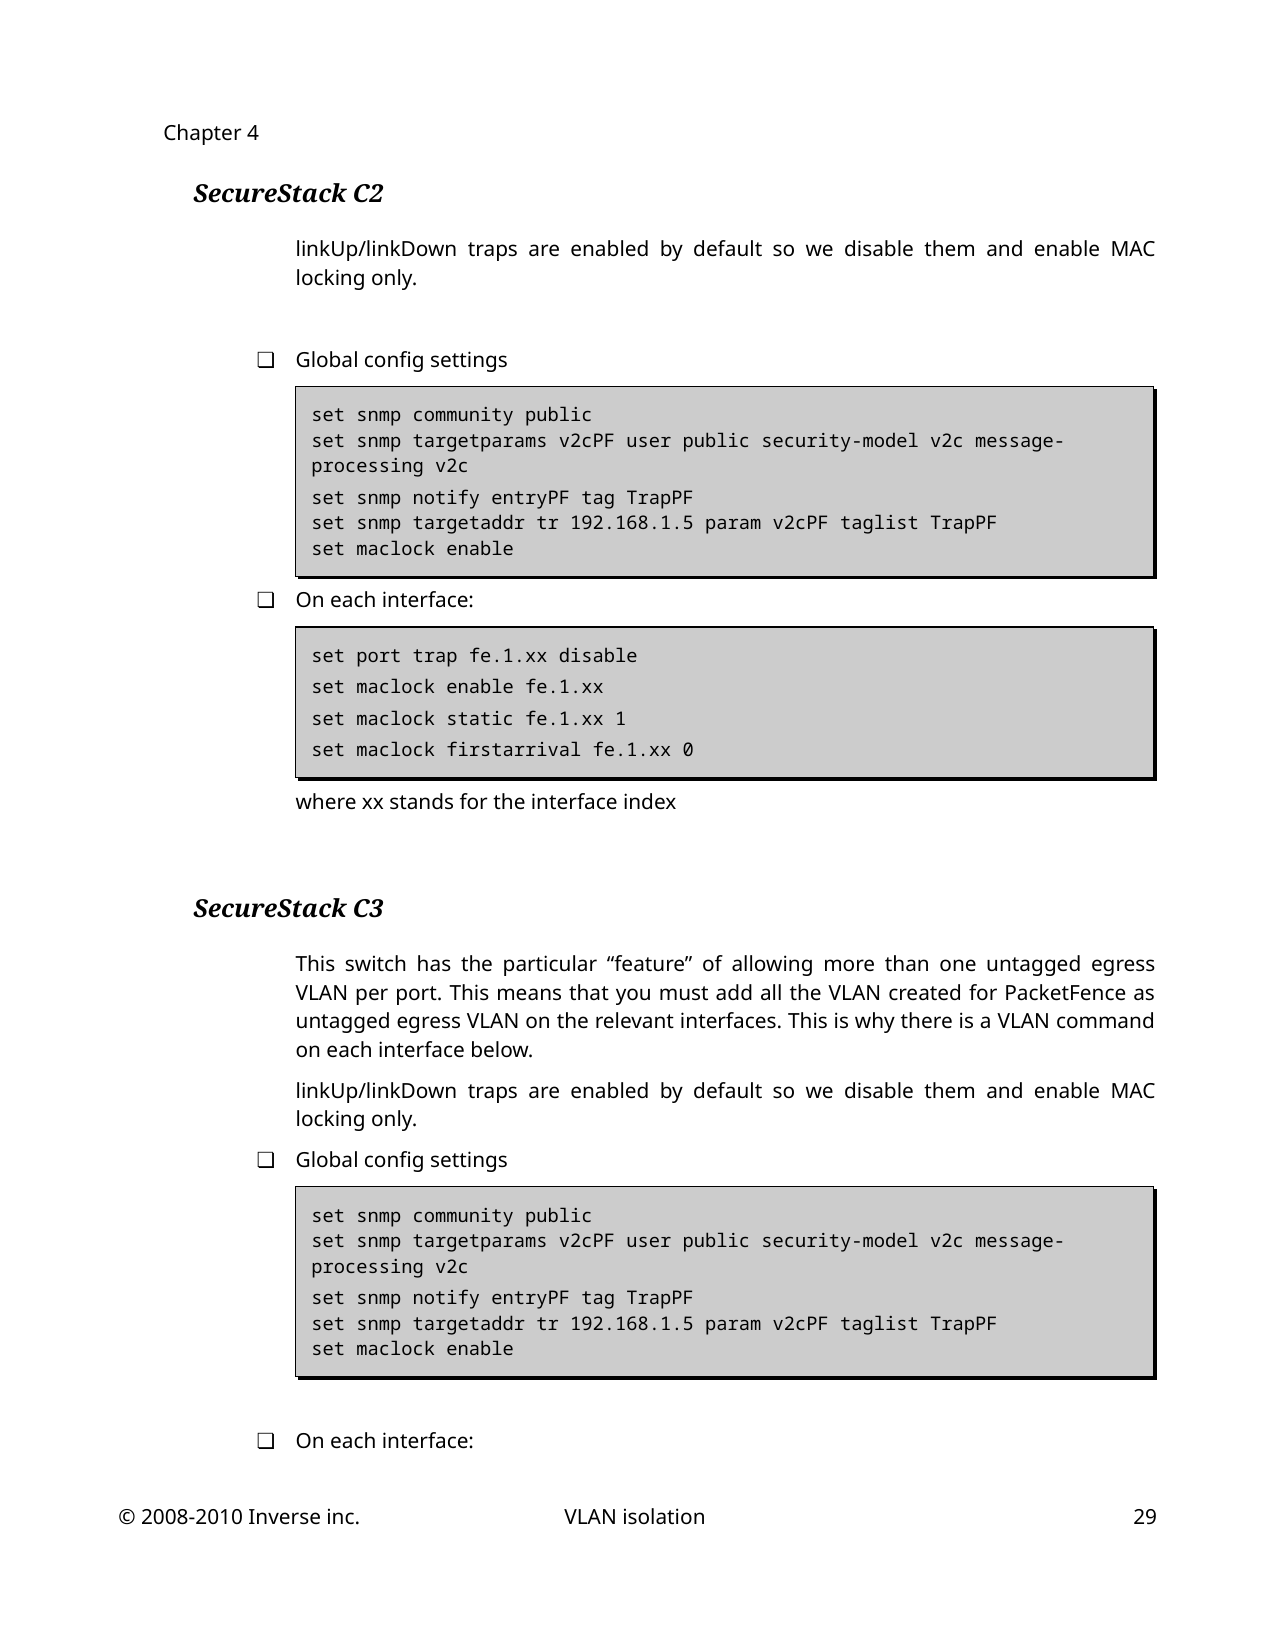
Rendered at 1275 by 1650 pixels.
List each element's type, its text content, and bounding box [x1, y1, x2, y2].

text set snmp community public set snmp targetparams v2cPF user public security-model v2c message-processing v2c [296, 387, 1153, 468]
text set maclock firstarrival fe.1.xx 0 [296, 721, 1153, 777]
list ❏ Global config settings [256, 1145, 1157, 1173]
list ❏ Global config settings [256, 345, 1157, 373]
text This switch has the particular “feature” of allowing more than one untagged egress VLAN per port. This means that you must add all the VLAN created for PacketFence as untagged egress VLAN on the relevant interfaces. This is why there is a VLAN command on each interface below. [295, 949, 1157, 1063]
list ❏ On each interface: [256, 1427, 1157, 1455]
text set snmp notify entryPF tag TrapPF set snmp targetaddr tr 192.168.1.5 param v2cPF taglist TrapPF set maclock enable [296, 468, 1153, 576]
list ❏ On each interface: [256, 585, 1157, 614]
text set port trap fe.1.xx disable [296, 628, 1153, 658]
text set maclock static fe.1.xx 1 [296, 689, 1153, 721]
text linkUp/linkDown traps are enabled by default so we disable them and enable MAC locking only. [295, 1076, 1157, 1133]
text where xx stands for the interface index [295, 787, 1157, 815]
text linkUp/linkDown traps are enabled by default so we disable them and enable MAC locking only. [295, 234, 1157, 291]
text set maclock enable fe.1.xx [296, 658, 1153, 689]
text set snmp community public set snmp targetparams v2cPF user public security-model v2c message-processing v2c [296, 1187, 1153, 1268]
subtitle SecureStack C3 [156, 891, 1157, 925]
subtitle SecureStack C2 [156, 176, 1157, 210]
text set snmp notify entryPF tag TrapPF set snmp targetaddr tr 192.168.1.5 param v2cPF taglist TrapPF set maclock enable [296, 1268, 1153, 1376]
